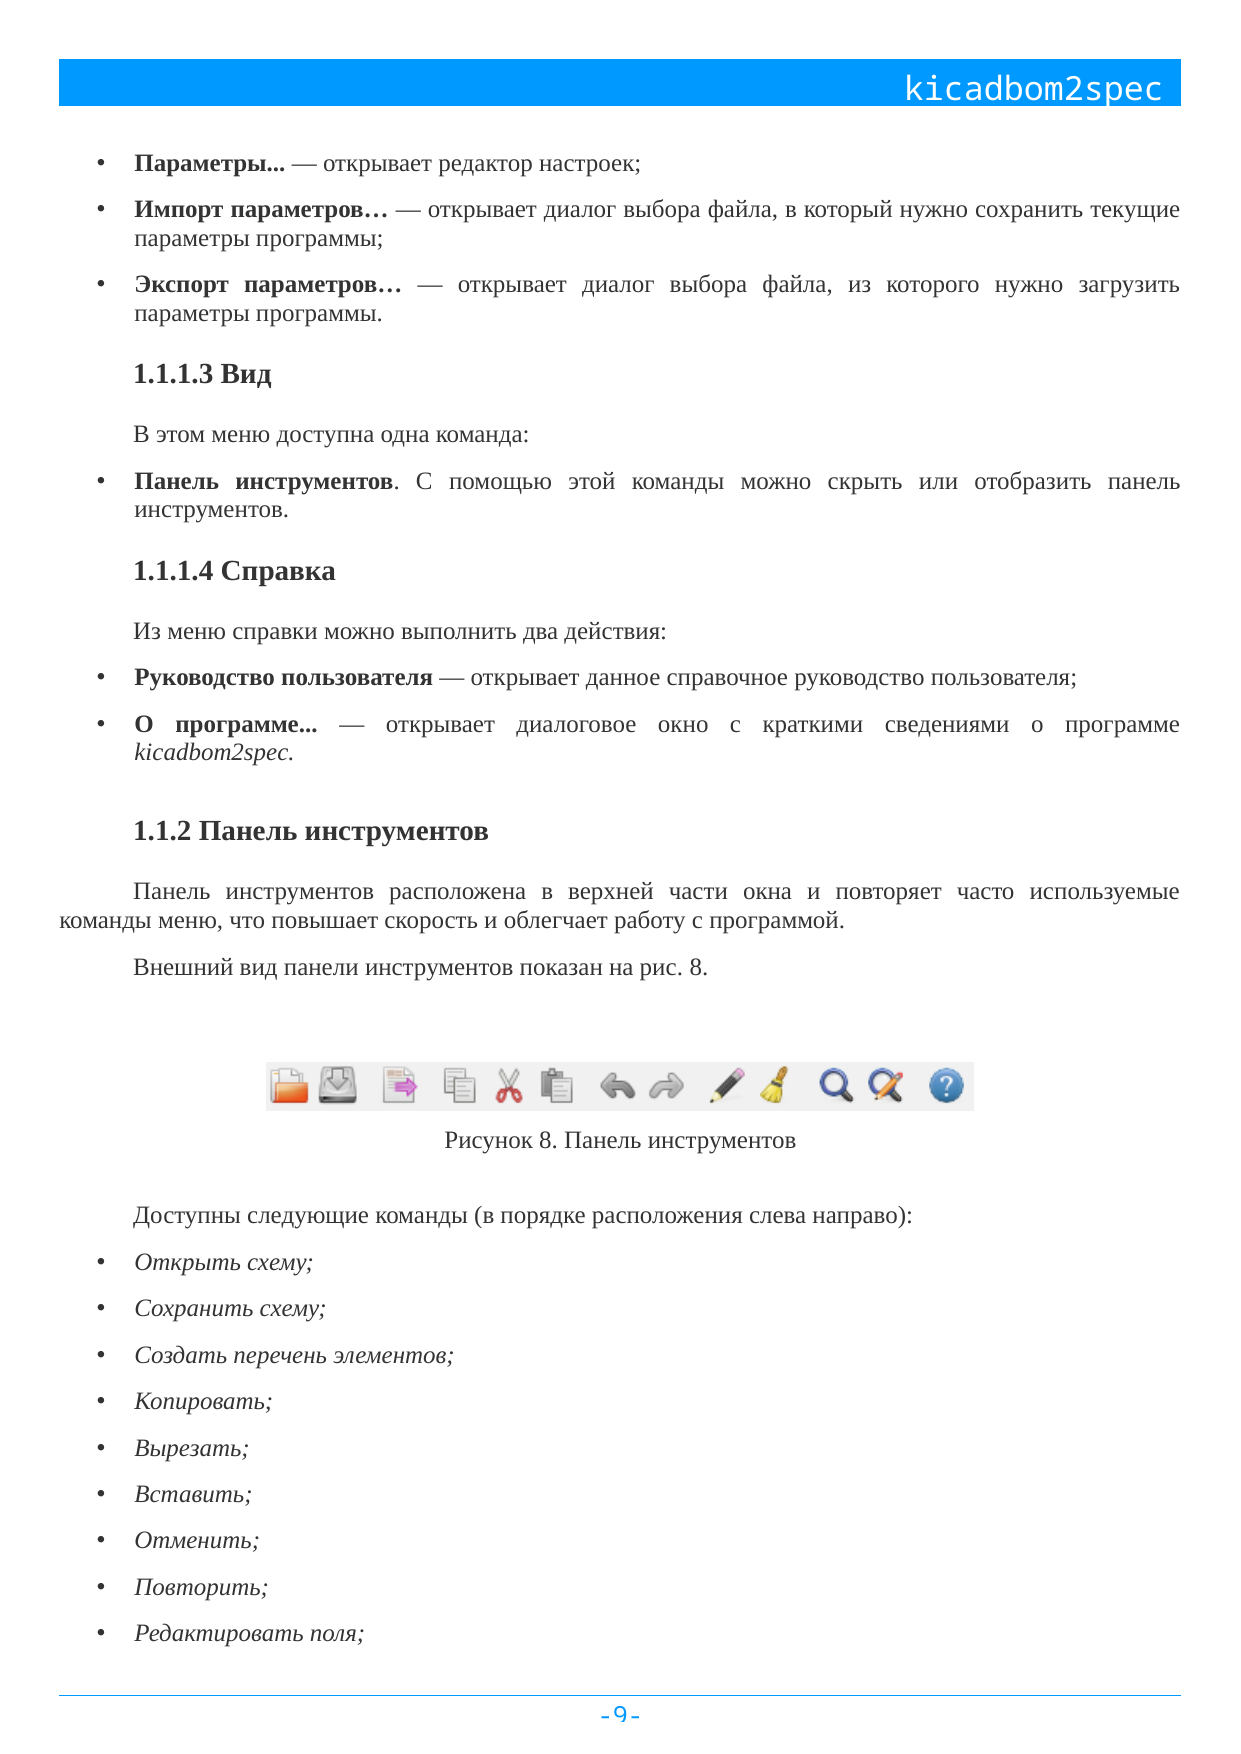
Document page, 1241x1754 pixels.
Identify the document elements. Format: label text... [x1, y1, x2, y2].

list Повторить; [97, 1572, 1181, 1601]
subtitle 1.1.1.3 Вид [133, 356, 1181, 390]
list Создать перечень элементов; [97, 1340, 1181, 1368]
list Руководство пользователя — открывает данное справочное руководство пользователя; [97, 662, 1181, 691]
text В этом меню доступна одна команда: [59, 419, 1181, 448]
list Отменить; [97, 1526, 1181, 1554]
list Открыть схему; [97, 1247, 1181, 1276]
text Доступны следующие команды (в порядке расположения слева направо): [59, 1200, 1181, 1229]
text Рисунок 8. Панель инструментов [191, 1062, 1049, 1154]
picture [266, 1062, 975, 1111]
list Редактировать поля; [97, 1618, 1181, 1647]
subtitle 1.1.2 Панель инструментов [133, 813, 1181, 847]
list О программе... — открывает диалоговое окно с краткими сведениями о программе kicadbom2spec. [97, 709, 1181, 766]
text Панель инструментов расположена в верхней части окна и повторяет часто используемые команды меню, что повышает скорость и облегчает работу с программой. [59, 876, 1181, 934]
text Внешний вид панели инструментов показан на рис. 8. [59, 952, 1181, 980]
list Сохранить схему; [97, 1293, 1181, 1322]
list Вставить; [97, 1479, 1181, 1508]
list Параметры... — открывает редактор настроек; [97, 148, 1181, 176]
subtitle 1.1.1.4 Справка [133, 553, 1181, 586]
list Импорт параметров… — открывает диалог выбора файла, в который нужно сохранить текущие параметры программы; [97, 194, 1181, 252]
text Из меню справки можно выполнить два действия: [59, 616, 1181, 644]
list Панель инструментов. С помощью этой команды можно скрыть или отобразить панель инструментов. [97, 466, 1181, 523]
list Вырезать; [97, 1433, 1181, 1461]
list Копировать; [97, 1386, 1181, 1415]
list Экспорт параметров… — открывает диалог выбора файла, из которого нужно загрузить параметры программы. [97, 269, 1181, 327]
